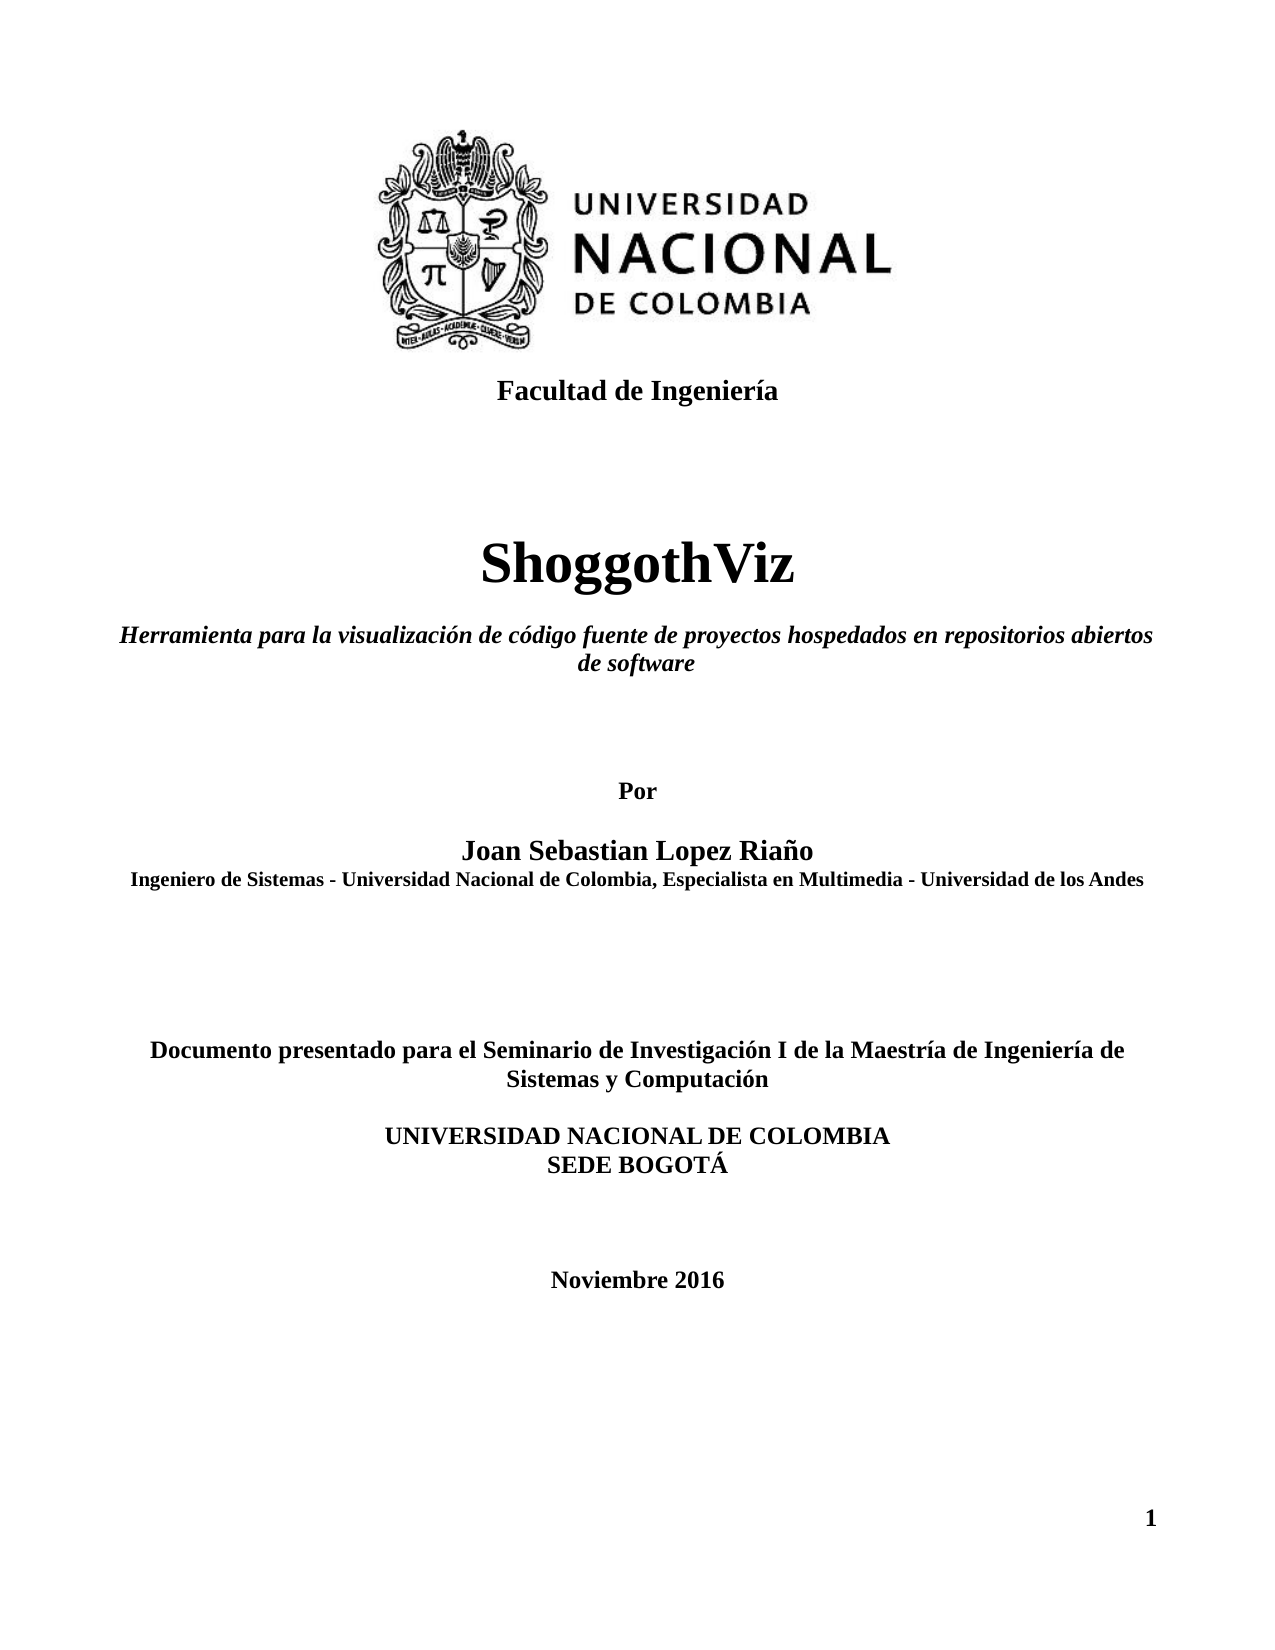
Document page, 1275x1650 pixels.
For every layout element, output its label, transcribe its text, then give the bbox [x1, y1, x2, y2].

subtitle Herramienta para la visualización de código fuente de proyectos hospedados en repositorios abiertos de software [118, 620, 1157, 677]
picture [373, 121, 902, 355]
text SEDE BOGOTÁ [118, 1150, 1157, 1179]
subtitle Facultad de Ingeniería [118, 373, 1157, 407]
text Noviembre 2016 [118, 1265, 1157, 1294]
title ShoggothViz [118, 528, 1157, 595]
text Joan Sebastian Lopez Riaño [118, 833, 1157, 867]
text Documento presentado para el Seminario de Investigación I de la Maestría de Ingeniería de Sistemas y Computación [118, 1035, 1157, 1092]
text Ingeniero de Sistemas - Universidad Nacional de Colombia, Especialista en Multimedia - Universidad de los Andes [118, 867, 1157, 891]
text UNIVERSIDAD NACIONAL DE COLOMBIA [118, 1121, 1157, 1150]
text Por [118, 776, 1157, 805]
